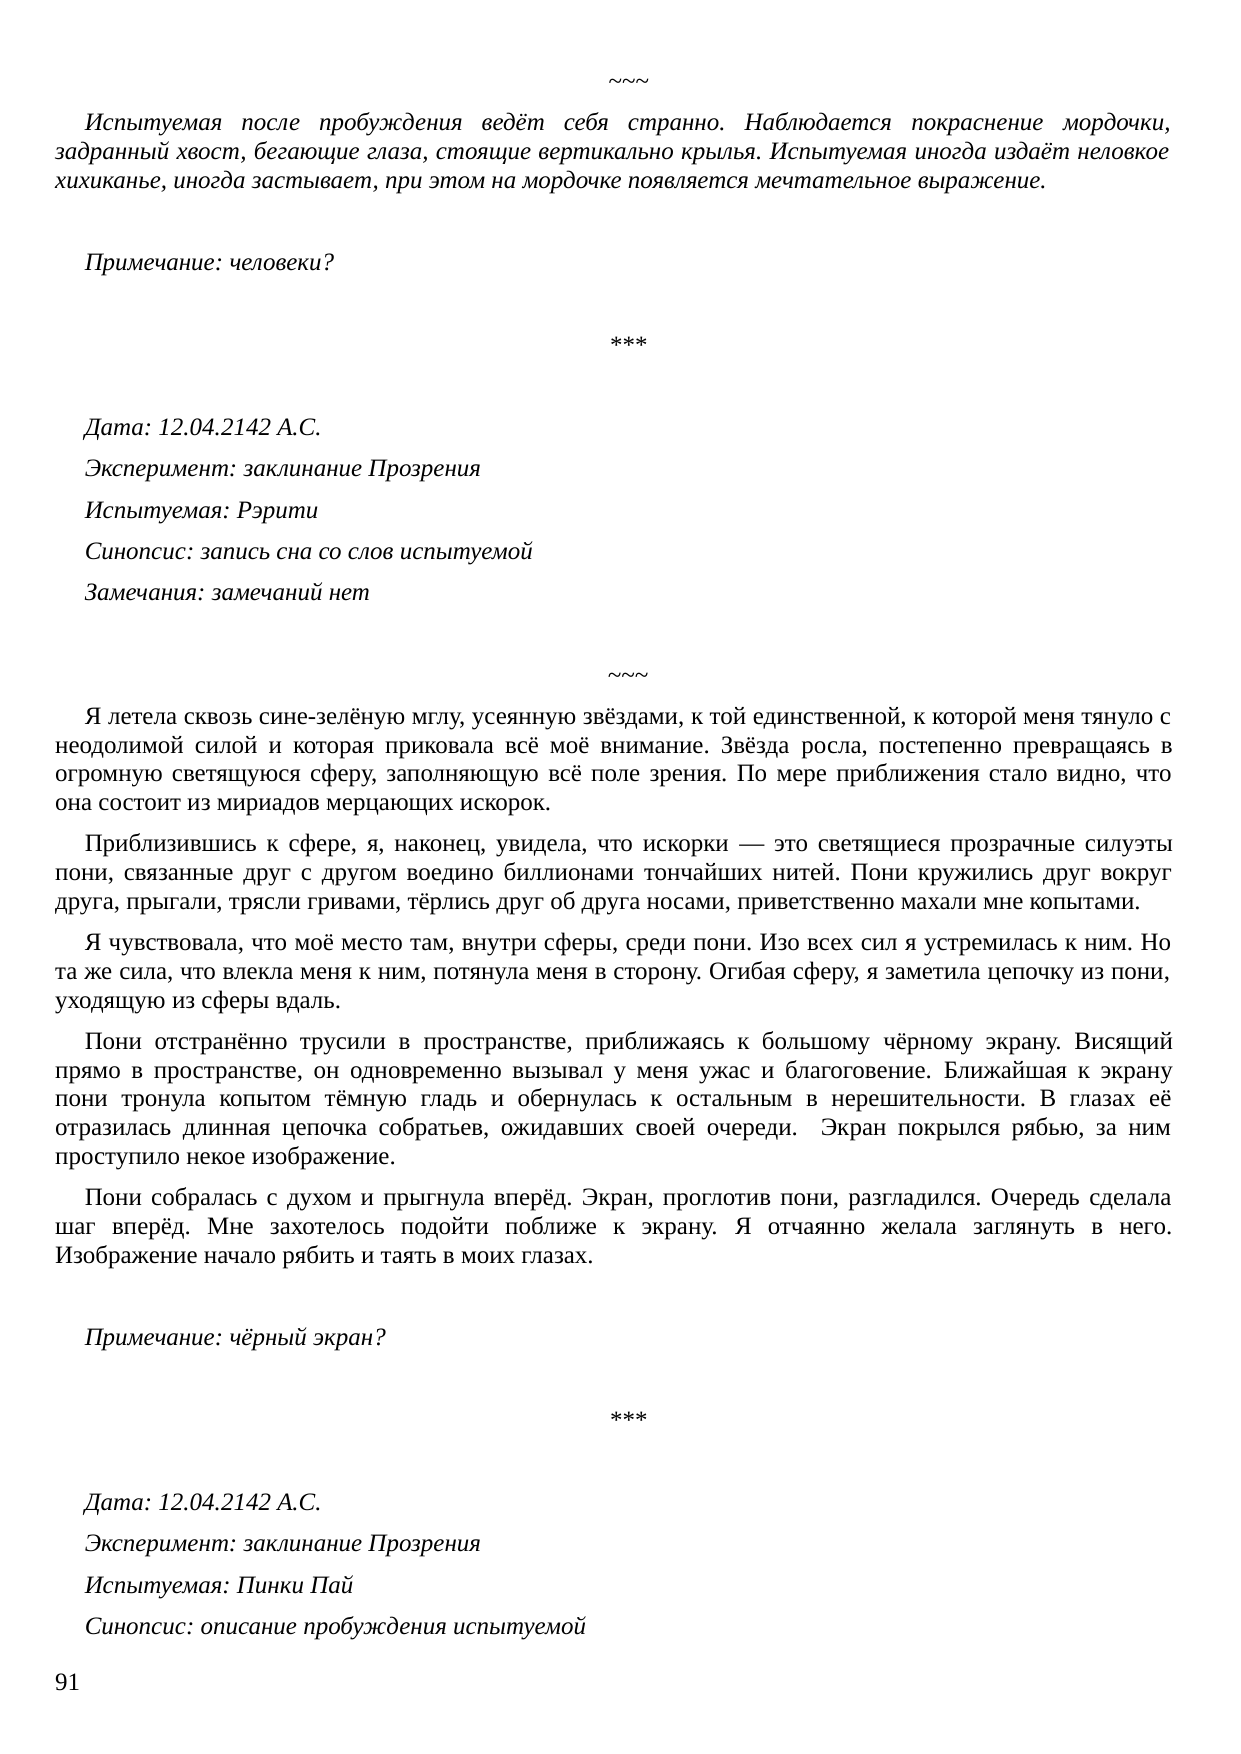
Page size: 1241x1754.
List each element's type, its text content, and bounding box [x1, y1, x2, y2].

text Примечание: человеки? [55, 247, 1173, 276]
text Эксперимент: заклинание Прозрения [55, 1528, 1173, 1557]
text *** [55, 1405, 1173, 1433]
text Испытуемая: Рэрити [55, 495, 1173, 523]
text ~~~ [55, 66, 1173, 95]
text Дата: 12.04.2142 А.С. [55, 1487, 1173, 1516]
text *** [55, 330, 1173, 358]
text Пони отстранённо трусили в пространстве, приближаясь к большому чёрному экрану. Висящий прямо в пространстве, он одновременно вызывал у меня ужас и благоговение. Ближайшая к экрану пони тронула копытом тёмную гладь и обернулась к остальным в нерешительности. В глазах её отразилась длинная цепочка собратьев, ожидавших своей очереди. Экран покрылся рябью, за ним проступило некое изображение. [55, 1026, 1173, 1170]
text Замечания: замечаний нет [55, 577, 1173, 606]
text Примечание: чёрный экран? [55, 1322, 1173, 1351]
text Эксперимент: заклинание Прозрения [55, 453, 1173, 482]
text Испытуемая после пробуждения ведёт себя странно. Наблюдается покраснение мордочки, задранный хвост, бегающие глаза, стоящие вертикально крылья. Испытуемая иногда издаёт неловкое хихиканье, иногда застывает, при этом на мордочке появляется мечтательное выражение. [55, 107, 1173, 193]
text Синопсис: запись сна со слов испытуемой [55, 536, 1173, 565]
text Я чувствовала, что моё место там, внутри сферы, среди пони. Изо всех сил я устремилась к ним. Но та же сила, что влекла меня к ним, потянула меня в сторону. Огибая сферу, я заметила цепочку из пони, уходящую из сферы вдаль. [55, 927, 1173, 1013]
text Синопсис: описание пробуждения испытуемой [55, 1611, 1173, 1640]
text Я летела сквозь сине-зелёную мглу, усеянную звёздами, к той единственной, к которой меня тянуло с неодолимой силой и которая приковала всё моё внимание. Звёзда росла, постепенно превращаясь в огромную светящуюся сферу, заполняющую всё поле зрения. По мере приближения стало видно, что она состоит из мириадов мерцающих искорок. [55, 701, 1173, 816]
text Дата: 12.04.2142 А.С. [55, 412, 1173, 441]
text Пони собралась с духом и прыгнула вперёд. Экран, проглотив пони, разгладился. Очередь сделала шаг вперёд. Мне захотелось подойти поближе к экрану. Я отчаянно желала заглянуть в него. Изображение начало рябить и таять в моих глазах. [55, 1182, 1173, 1268]
text Приблизившись к сфере, я, наконец, увидела, что искорки — это светящиеся прозрачные силуэты пони, связанные друг с другом воедино биллионами тончайших нитей. Пони кружились друг вокруг друга, прыгали, трясли гривами, тёрлись друг об друга носами, приветственно махали мне копытами. [55, 828, 1173, 915]
text ~~~ [55, 660, 1173, 688]
text Испытуемая: Пинки Пай [55, 1570, 1173, 1598]
